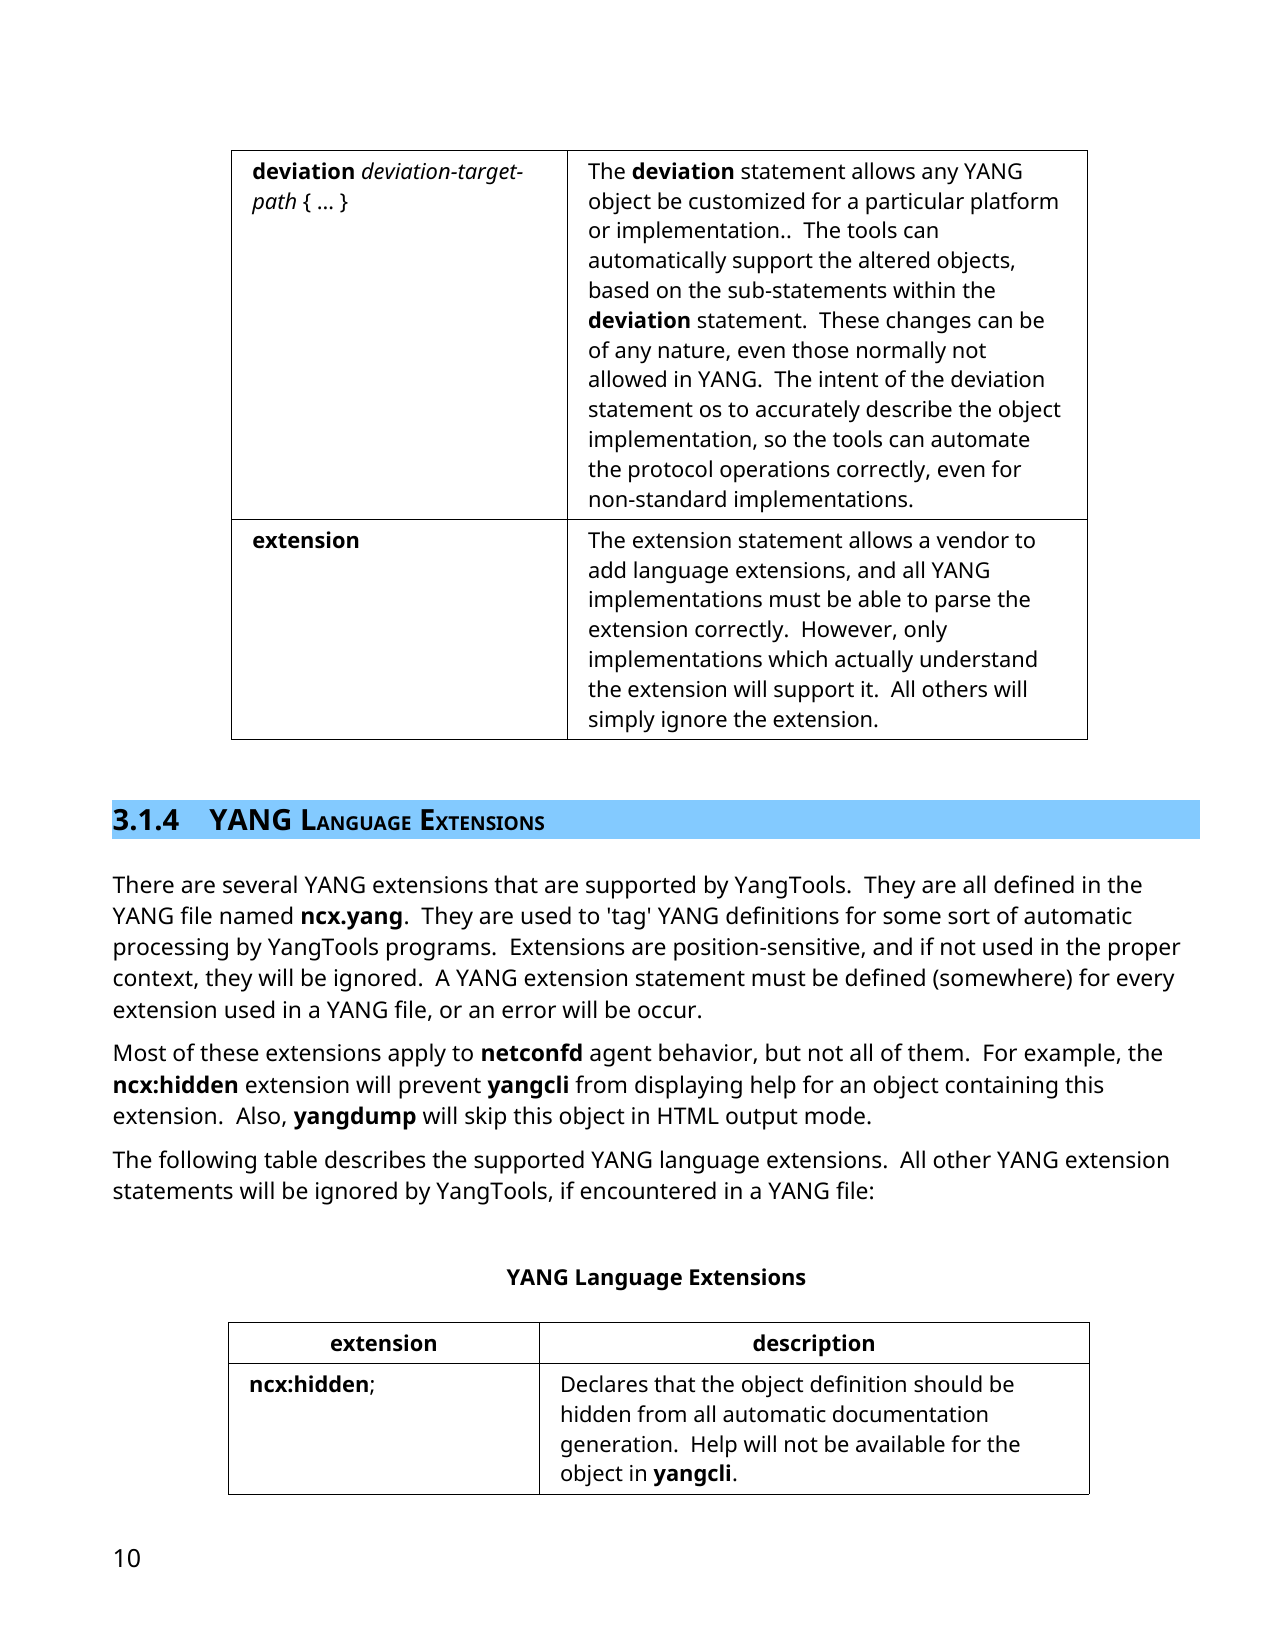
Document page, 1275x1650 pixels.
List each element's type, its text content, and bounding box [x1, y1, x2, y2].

table_cell deviation deviation-target-path { … } [232, 151, 567, 519]
table_header extension [229, 1323, 539, 1363]
table_cell The extension statement allows a vendor to add language extensions, and all YANG implementations must be able to parse the extension correctly. However, only implementations which actually understand the extension will support it. All others will simply ignore the extension. [568, 520, 1087, 739]
text There are several YANG extensions that are supported by YangTools. They are all defined in the YANG file named ncx.yang. They are used to 'tag' YANG definitions for some sort of automatic processing by YangTools programs. Extensions are position-sensitive, and if not used in the proper context, they will be ignored. A YANG extension statement must be defined (somewhere) for every extension used in a YANG file, or an error will be occur. [112, 868, 1200, 1025]
subtitle YANG Language Extensions [112, 800, 1200, 839]
subtitle YANG Language Extensions [127, 1262, 1185, 1292]
text The following table describes the supported YANG language extensions. All other YANG extension statements will be ignored by YangTools, if encountered in a YANG file: [112, 1143, 1200, 1206]
table_cell extension [232, 520, 567, 739]
table_cell The deviation statement allows any YANG object be customized for a particular platform or implementation.. The tools can automatically support the altered objects, based on the sub-statements within the deviation statement. These changes can be of any nature, even those normally not allowed in YANG. The intent of the deviation statement os to accurately describe the object implementation, so the tools can automate the protocol operations correctly, even for non-standard implementations. [568, 151, 1087, 519]
text Most of these extensions apply to netconfd agent behavior, but not all of them. For example, the ncx:hidden extension will prevent yangcli from displaying help for an object containing this extension. Also, yangdump will skip this object in HTML output mode. [112, 1037, 1200, 1131]
table_header description [540, 1323, 1089, 1363]
table_cell Declares that the object definition should be hidden from all automatic documentation generation. Help will not be available for the object in yangcli. [540, 1364, 1089, 1494]
table_cell ncx:hidden; [229, 1364, 539, 1494]
